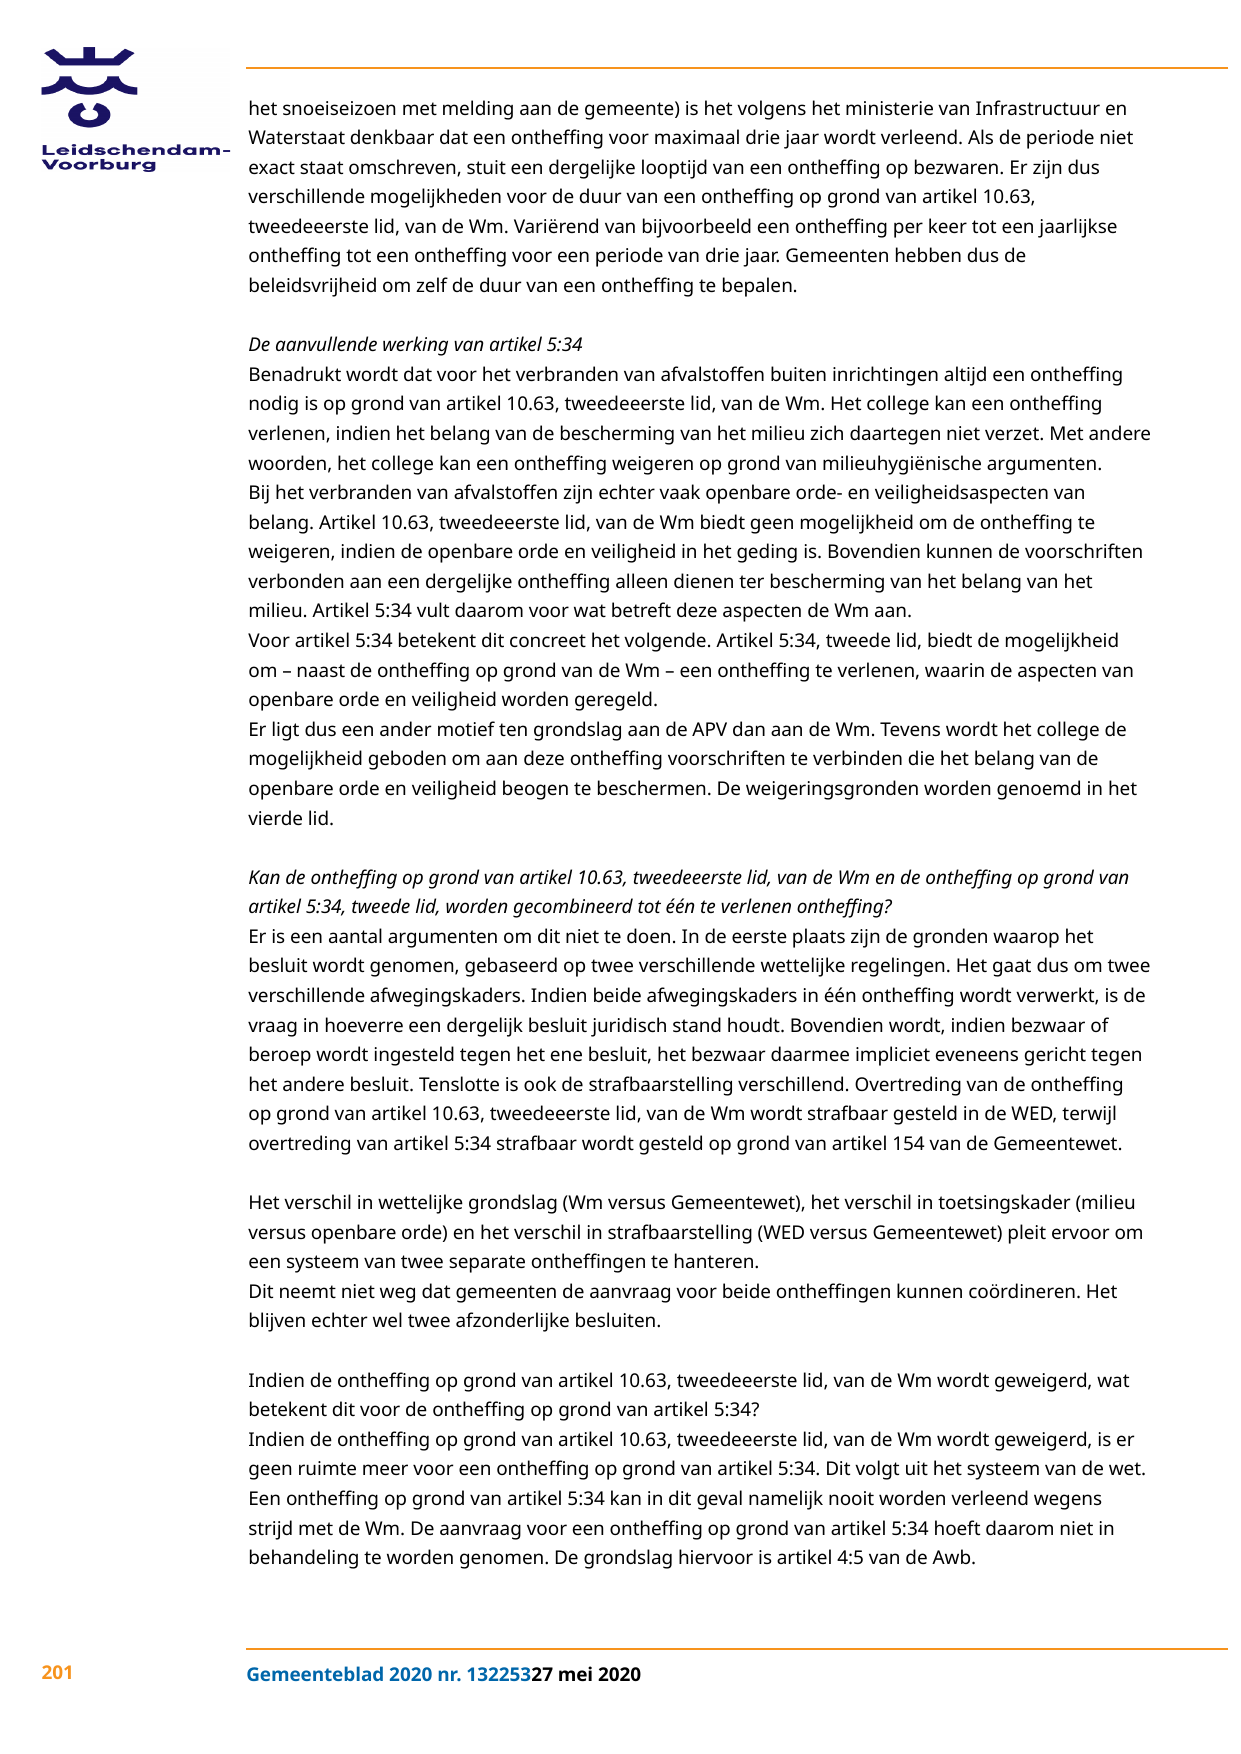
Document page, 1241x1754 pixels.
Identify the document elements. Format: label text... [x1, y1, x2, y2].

text De aanvullende werking van artikel 5:34 [248, 331, 1152, 357]
text Indien de ontheffing op grond van artikel 10.63, tweedeeerste lid, van de Wm wordt geweigerd, wat betekent dit voor de ontheffing op grond van artikel 5:34? [248, 1367, 1152, 1422]
text Er is een aantal argumenten om dit niet te doen. In de eerste plaats zijn de gronden waarop het besluit wordt genomen, gebaseerd op twee verschillende wettelijke regelingen. Het gaat dus om twee verschillende afwegingskaders. Indien beide afwegingskaders in één ontheffing wordt verwerkt, is de vraag in hoeverre een dergelijk besluit juridisch stand houdt. Bovendien wordt, indien bezwaar of beroep wordt ingesteld tegen het ene besluit, het bezwaar daarmee impliciet eveneens gericht tegen het andere besluit. Tenslotte is ook de strafbaarstelling verschillend. Overtreding van de ontheffing op grond van artikel 10.63, tweedeeerste lid, van de Wm wordt strafbaar gesteld in de WED, terwijl overtreding van artikel 5:34 strafbaar wordt gesteld op grond van artikel 154 van de Gemeentewet. [248, 923, 1152, 1156]
text het snoeiseizoen met melding aan de gemeente) is het volgens het ministerie van Infrastructuur en Waterstaat denkbaar dat een ontheffing voor maximaal drie jaar wordt verleend. Als de periode niet exact staat omschreven, stuit een dergelijke looptijd van een ontheffing op bezwaren. Er zijn dus verschillende mogelijkheden voor de duur van een ontheffing op grond van artikel 10.63, tweedeeerste lid, van de Wm. Variërend van bijvoorbeeld een ontheffing per keer tot een jaarlijkse ontheffing tot een ontheffing voor een periode van drie jaar. Gemeenten hebben dus de beleidsvrijheid om zelf de duur van een ontheffing te bepalen. [248, 95, 1152, 298]
text Er ligt dus een ander motief ten grondslag aan de APV dan aan de Wm. Tevens wordt het college de mogelijkheid geboden om aan deze ontheffing voorschriften te verbinden die het belang van de openbare orde en veiligheid beogen te beschermen. De weigeringsgronden worden genoemd in het vierde lid. [248, 716, 1152, 831]
text Bij het verbranden van afvalstoffen zijn echter vaak openbare orde- en veiligheidsaspecten van belang. Artikel 10.63, tweedeeerste lid, van de Wm biedt geen mogelijkheid om de ontheffing te weigeren, indien de openbare orde en veiligheid in het geding is. Bovendien kunnen de voorschriften verbonden aan een dergelijke ontheffing alleen dienen ter bescherming van het belang van het milieu. Artikel 5:34 vult daarom voor wat betreft deze aspecten de Wm aan. [248, 479, 1152, 623]
text Benadrukt wordt dat voor het verbranden van afvalstoffen buiten inrichtingen altijd een ontheffing nodig is op grond van artikel 10.63, tweedeeerste lid, van de Wm. Het college kan een ontheffing verlenen, indien het belang van de bescherming van het milieu zich daartegen niet verzet. Met andere woorden, het college kan een ontheffing weigeren op grond van milieuhygiënische argumenten. [248, 361, 1152, 476]
picture [41, 47, 231, 172]
text Indien de ontheffing op grond van artikel 10.63, tweedeeerste lid, van de Wm wordt geweigerd, is er geen ruimte meer voor een ontheffing op grond van artikel 5:34. Dit volgt uit het systeem van de wet. Een ontheffing op grond van artikel 5:34 kan in dit geval namelijk nooit worden verleend wegens strijd met de Wm. De aanvraag voor een ontheffing op grond van artikel 5:34 hoeft daarom niet in behandeling te worden genomen. De grondslag hiervoor is artikel 4:5 van de Awb. [248, 1426, 1152, 1570]
text Voor artikel 5:34 betekent dit concreet het volgende. Artikel 5:34, tweede lid, biedt de mogelijkheid om – naast de ontheffing op grond van de Wm – een ontheffing te verlenen, waarin de aspecten van openbare orde en veiligheid worden geregeld. [248, 627, 1152, 712]
text Kan de ontheffing op grond van artikel 10.63, tweedeeerste lid, van de Wm en de ontheffing op grond van artikel 5:34, tweede lid, worden gecombineerd tot één te verlenen ontheffing? [248, 864, 1152, 919]
text Dit neemt niet weg dat gemeenten de aanvraag voor beide ontheffingen kunnen coördineren. Het blijven echter wel twee afzonderlijke besluiten. [248, 1278, 1152, 1333]
text Het verschil in wettelijke grondslag (Wm versus Gemeentewet), het verschil in toetsingskader (milieu versus openbare orde) en het verschil in strafbaarstelling (WED versus Gemeentewet) pleit ervoor om een systeem van twee separate ontheffingen te hanteren. [248, 1189, 1152, 1274]
